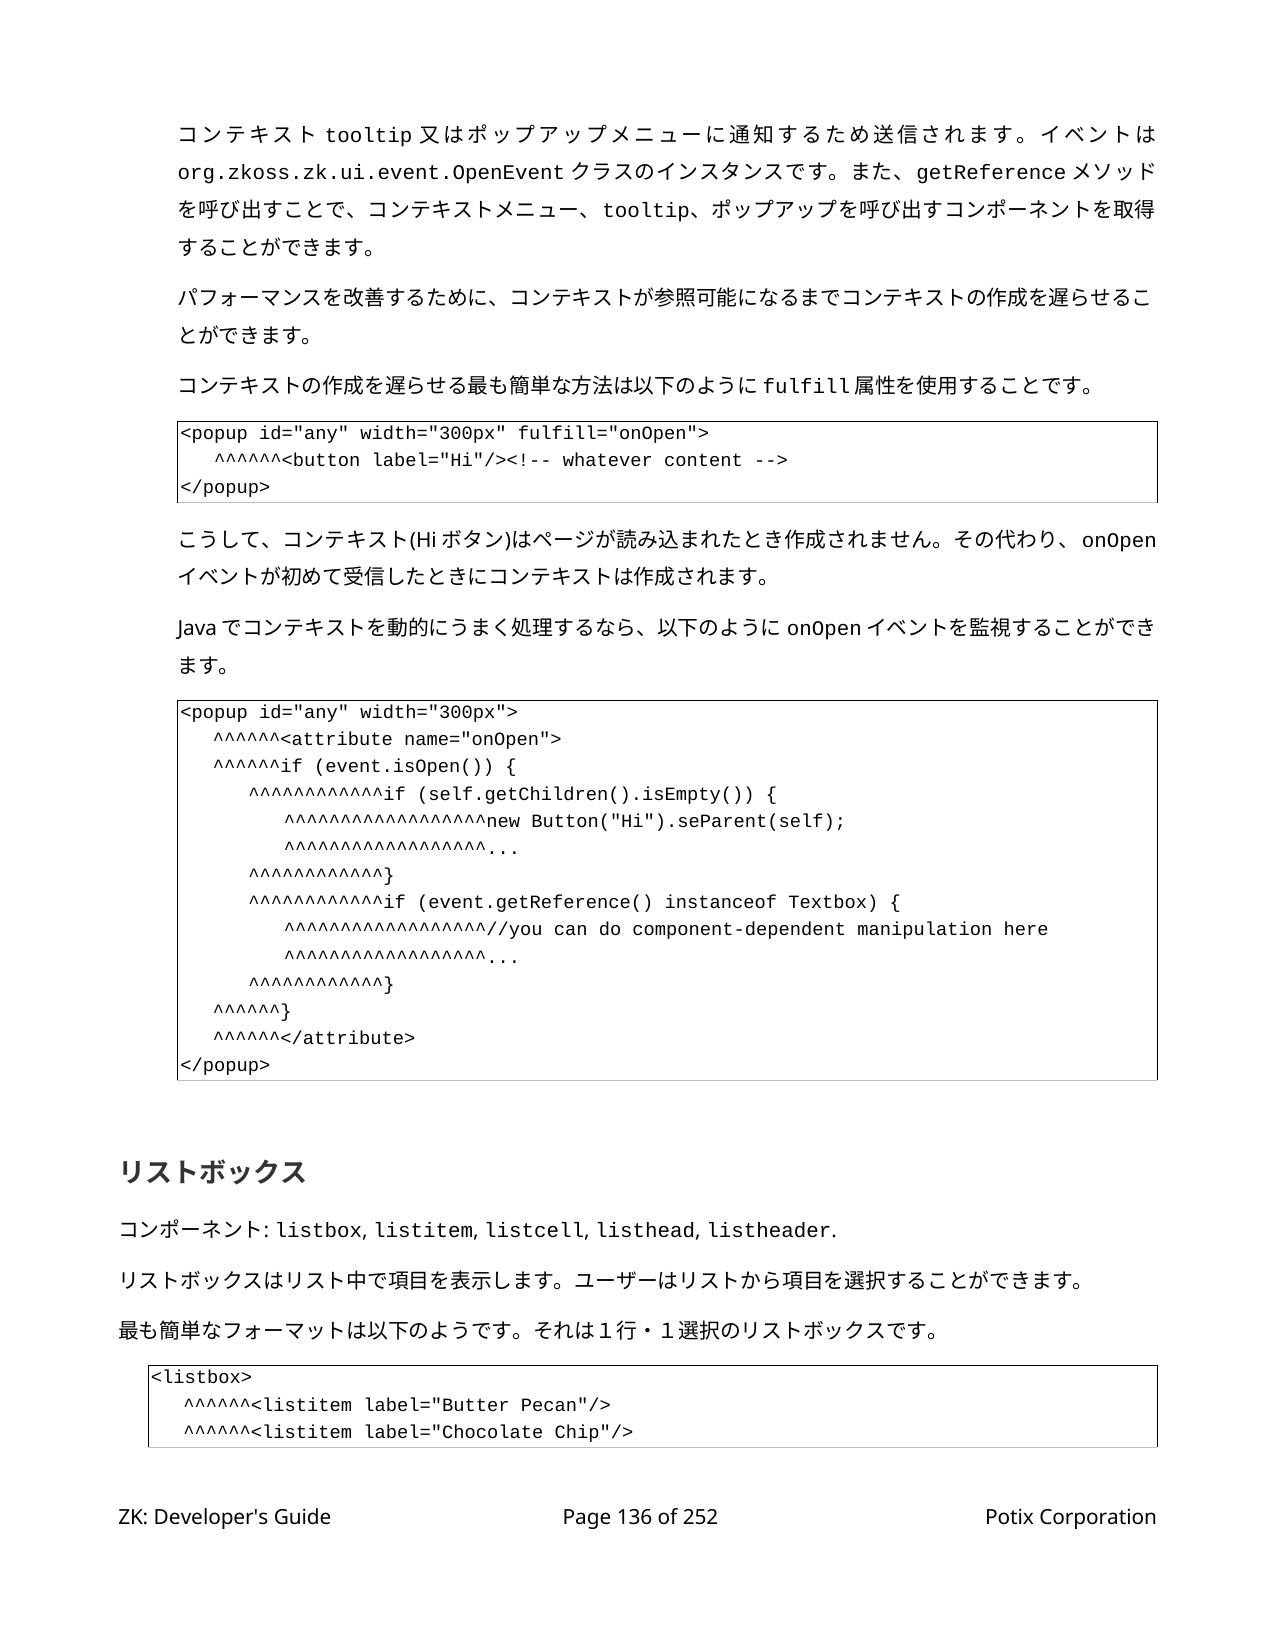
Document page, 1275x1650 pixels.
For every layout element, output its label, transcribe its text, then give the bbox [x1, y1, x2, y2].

text Javaでコンテキストを動的にうまく処理するなら、以下のようにonOpenイベントを監視することができます。 [177, 611, 1157, 679]
text ^^^^^^^^^^^^^^^^^^//you can do component-dependent manipulation here [178, 917, 1157, 942]
text リストボックスはリスト中で項目を表示します。ユーザーはリストから項目を選択することができます。 [118, 1264, 1157, 1294]
text </popup> [178, 475, 1157, 502]
text ^^^^^^^^^^^^^^^^^^new Button("Hi").seParent(self); [178, 808, 1157, 833]
text ^^^^^^<button label="Hi"/><!-- whatever content --> [178, 448, 1157, 472]
text <listbox> [149, 1366, 1157, 1390]
text ^^^^^^</attribute> </popup> [178, 1026, 1157, 1080]
text ^^^^^^} [178, 999, 1157, 1023]
text ^^^^^^^^^^^^} [178, 972, 1157, 996]
text パフォーマンスを改善するために、コンテキストが参照可能になるまでコンテキストの作成を遅らせることができます。 [177, 282, 1157, 349]
text コンテキストの作成を遅らせる最も簡単な方法は以下のようにfulfill属性を使用することです。 [177, 370, 1157, 400]
text <popup id="any" width="300px" fulfill="onOpen"> [178, 422, 1157, 445]
subtitle リストボックス [118, 1151, 1157, 1190]
text ^^^^^^^^^^^^if (self.getChildren().isEmpty()) { [178, 781, 1157, 806]
text ^^^^^^<listitem label="Butter Pecan"/> [149, 1393, 991, 1417]
text コンテキストtooltip又はポップアップメニューに通知するため送信されます。イベントはorg.zkoss.zk.ui.event.OpenEventクラスのインスタンスです。また、getReferenceメソッドを呼び出すことで、コンテキストメニュー、tooltip、ポップアップを呼び出すコンポーネントを取得することができます。 [177, 118, 1157, 261]
text こうして、コンテキスト(Hiボタン)はページが読み込まれたとき作成されません。その代わり、onOpenイベントが初めて受信したときにコンテキストは作成されます。 [177, 523, 1157, 591]
text ^^^^^^^^^^^^^^^^^^... [178, 836, 1157, 860]
text ^^^^^^^^^^^^if (event.getReference() instanceof Textbox) { [178, 890, 1157, 914]
text ^^^^^^if (event.isOpen()) { [178, 754, 1157, 778]
text コンポーネント: listbox, listitem, listcell, listhead, listheader. [118, 1213, 1157, 1243]
text ^^^^^^^^^^^^^^^^^^... [178, 944, 1157, 969]
text <popup id="any" width="300px"> [178, 701, 1157, 724]
text [1118, 1393, 1157, 1417]
text ^^^^^^^^^^^^} [178, 863, 1157, 887]
text ^^^^^^<listitem label="Chocolate Chip"/> [149, 1420, 1157, 1447]
text 最も簡単なフォーマットは以下のようです。それは１行・１選択のリストボックスです。 [118, 1315, 1157, 1345]
text ^^^^^^<attribute name="onOpen"> [178, 727, 1157, 751]
